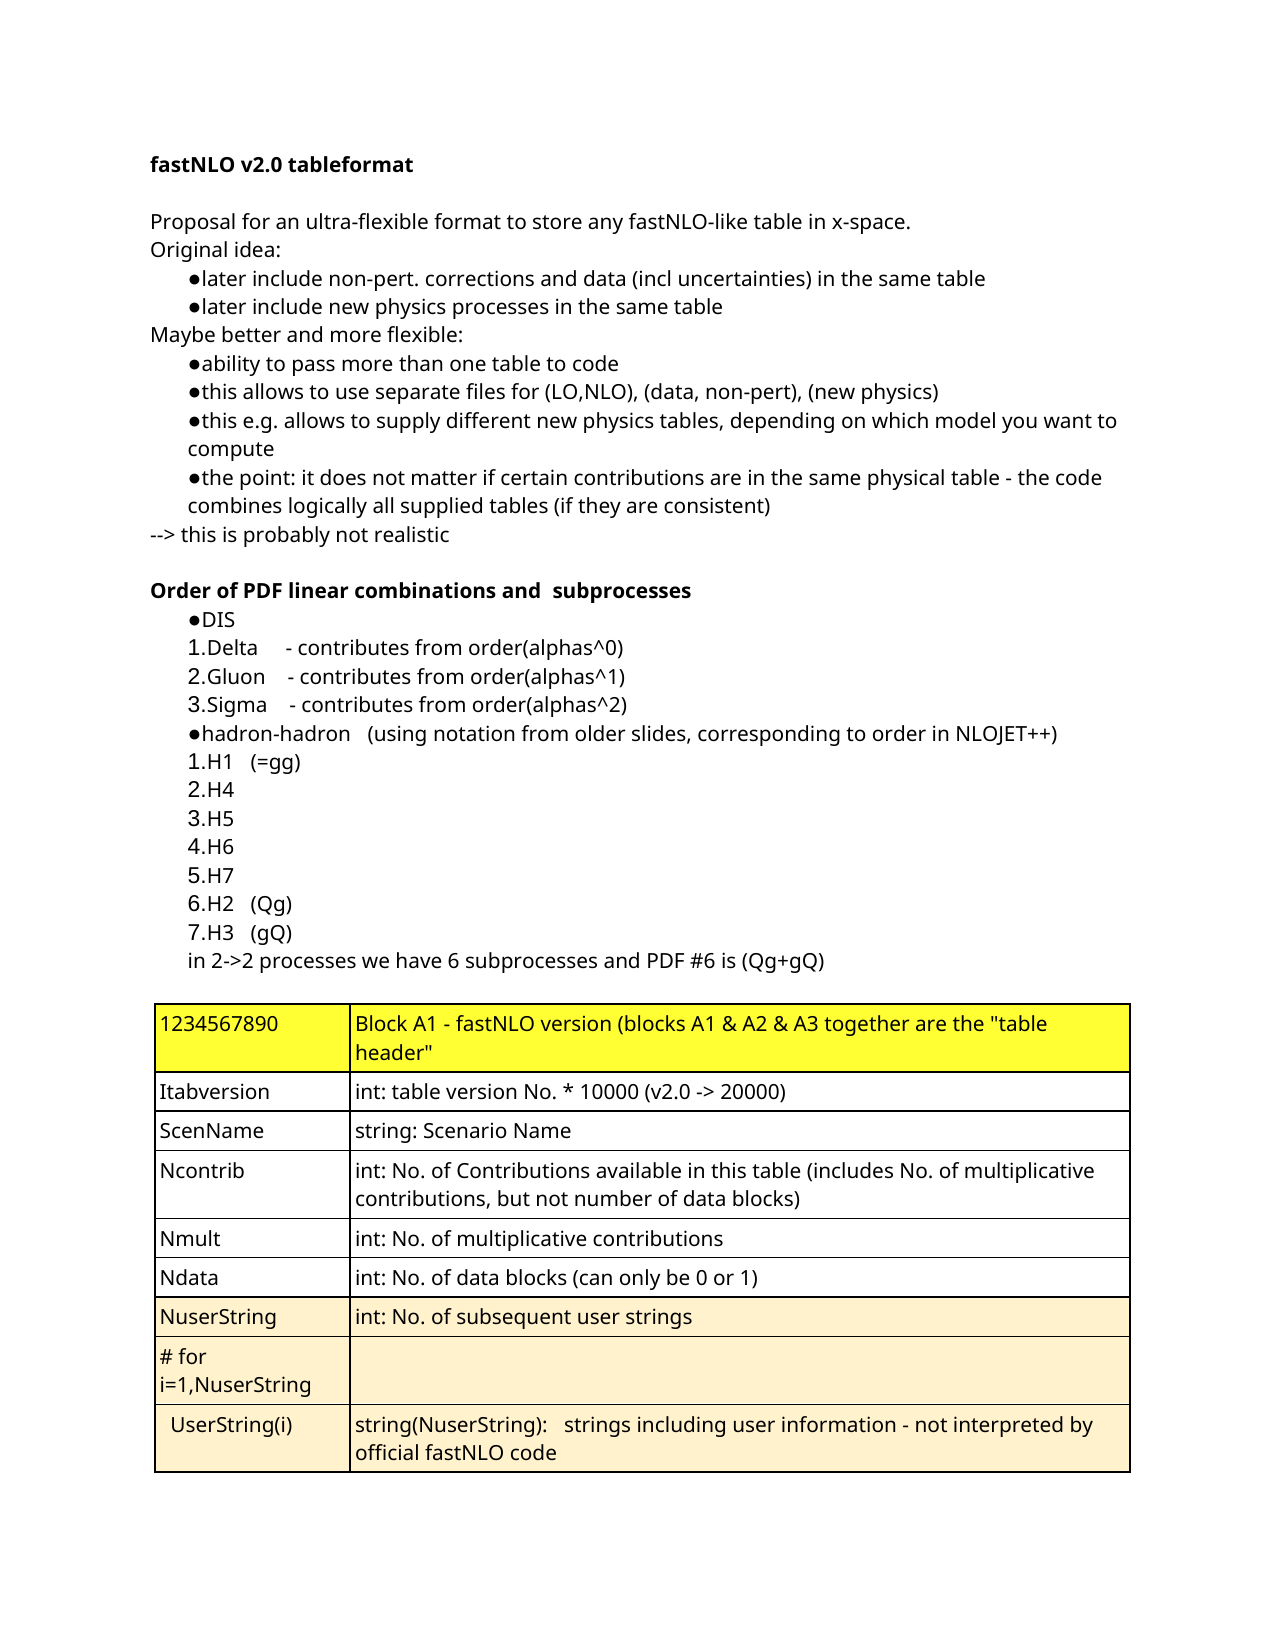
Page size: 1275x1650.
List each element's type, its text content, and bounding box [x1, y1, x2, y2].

list Delta - contributes from order(alphas^0) [150, 633, 1125, 662]
text Proposal for an ultra-flexible format to store any fastNLO-like table in x-space. [150, 207, 1125, 235]
text Original idea: [150, 235, 1125, 264]
table_cell UserString(i) [156, 1405, 349, 1471]
table_header 1234567890 [156, 1005, 349, 1071]
text fastNLO v2.0 tableformat [150, 150, 1125, 178]
table_cell int: No. of subsequent user strings [351, 1298, 1129, 1336]
table_cell int: No. of Contributions available in this table (includes No. of multiplicative contributions, but not number of data blocks) [351, 1151, 1129, 1217]
list H5 [150, 804, 1125, 832]
table_header Block A1 - fastNLO version (blocks A1 & A2 & A3 together are the "table header" [351, 1005, 1129, 1071]
list DIS [150, 605, 1125, 633]
list H7 [150, 861, 1125, 889]
list later include new physics processes in the same table [150, 292, 1125, 321]
table_cell Itabversion [156, 1073, 349, 1110]
text --> this is probably not realistic [150, 520, 1125, 548]
list this allows to use separate files for (LO,NLO), (data, non-pert), (new physics) [150, 377, 1125, 406]
table_cell string: Scenario Name [351, 1112, 1129, 1150]
table_cell # for i=1,NuserString [156, 1337, 349, 1403]
list H3 (gQ) in 2->2 processes we have 6 subprocesses and PDF #6 is (Qg+gQ) [150, 918, 1125, 975]
table_cell ScenName [156, 1112, 349, 1150]
list H4 [150, 776, 1125, 804]
table_cell [351, 1337, 1129, 1403]
table_cell Ncontrib [156, 1151, 349, 1217]
list H1 (=gg) [150, 747, 1125, 776]
list Gluon - contributes from order(alphas^1) [150, 662, 1125, 690]
table_cell Nmult [156, 1219, 349, 1257]
list H6 [150, 832, 1125, 861]
table_cell int: No. of multiplicative contributions [351, 1219, 1129, 1257]
list later include non-pert. corrections and data (incl uncertainties) in the same table [150, 264, 1125, 292]
table_cell NuserString [156, 1298, 349, 1336]
list this e.g. allows to supply different new physics tables, depending on which model you want to compute [150, 406, 1125, 463]
list Sigma - contributes from order(alphas^2) [150, 690, 1125, 719]
table_cell Ndata [156, 1258, 349, 1296]
list H2 (Qg) [150, 889, 1125, 918]
text Order of PDF linear combinations and subprocesses [150, 577, 1125, 605]
list hadron-hadron (using notation from older slides, corresponding to order in NLOJET++) [150, 719, 1125, 747]
list ability to pass more than one table to code [150, 349, 1125, 377]
table_cell string(NuserString): strings including user information - not interpreted by official fastNLO code [351, 1405, 1129, 1471]
table_cell int: table version No. * 10000 (v2.0 -> 20000) [351, 1073, 1129, 1110]
text Maybe better and more flexible: [150, 321, 1125, 349]
list the point: it does not matter if certain contributions are in the same physical table - the code combines logically all supplied tables (if they are consistent) [150, 463, 1125, 520]
table_cell int: No. of data blocks (can only be 0 or 1) [351, 1258, 1129, 1296]
